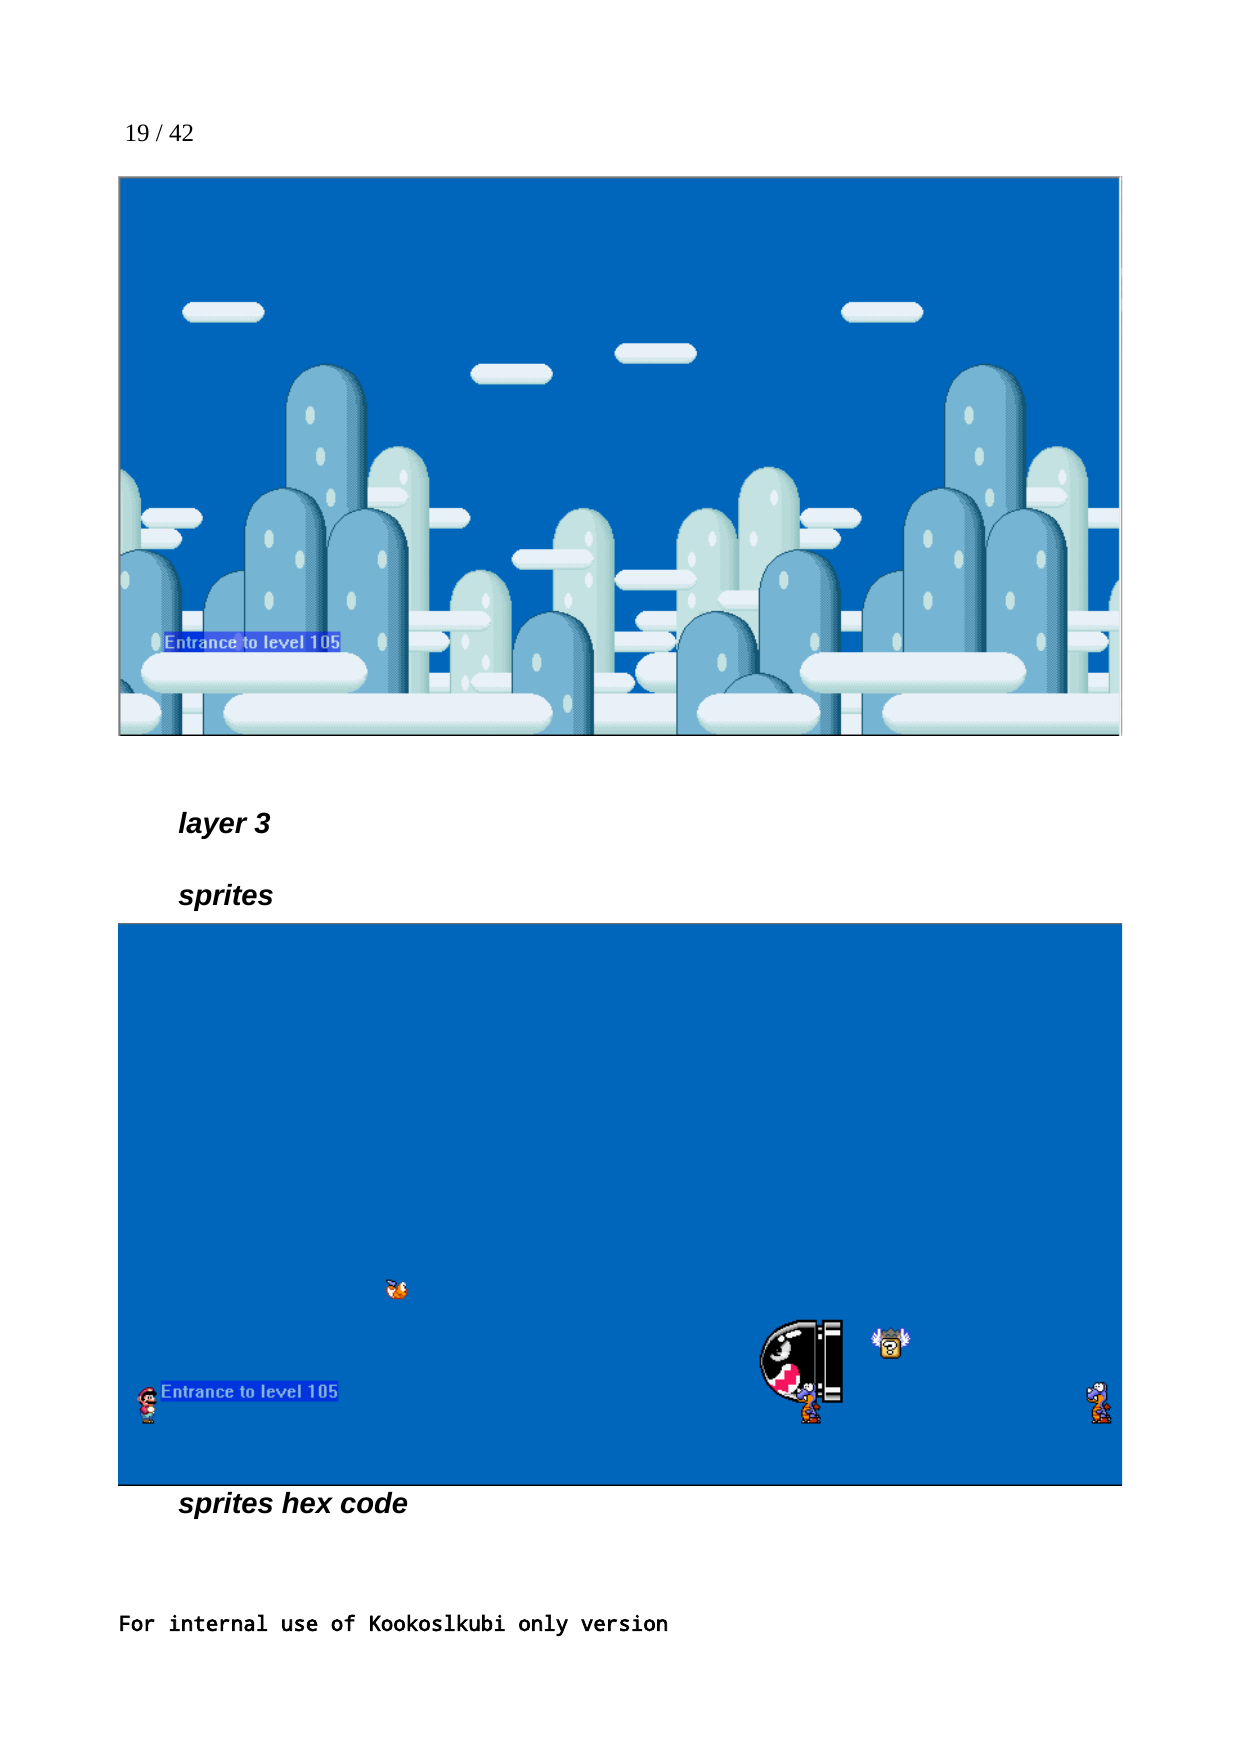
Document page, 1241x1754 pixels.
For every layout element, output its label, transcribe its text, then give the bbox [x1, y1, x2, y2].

picture [118, 923, 1123, 1486]
subtitle sprites [118, 877, 1122, 911]
picture [118, 176, 1123, 736]
subtitle layer 3 [118, 806, 1122, 840]
subtitle sprites hex code [118, 1486, 1122, 1519]
